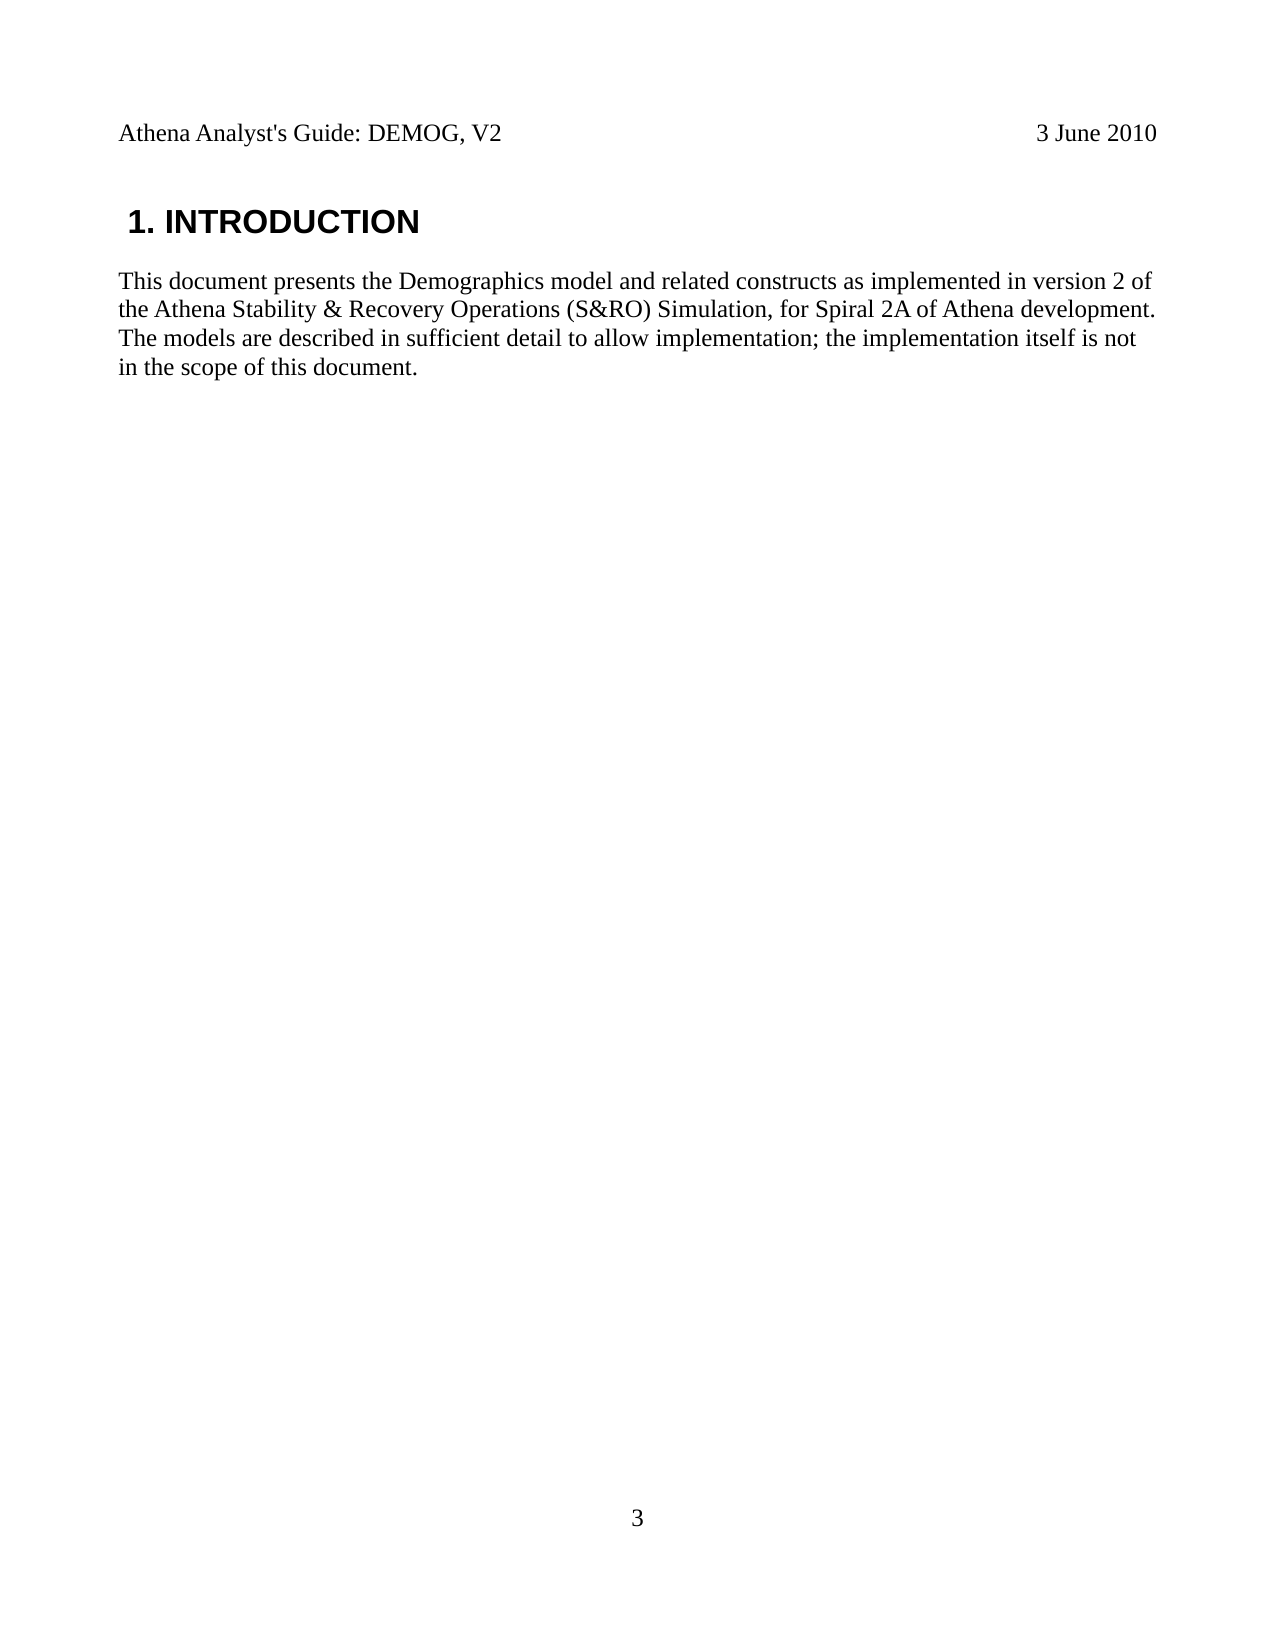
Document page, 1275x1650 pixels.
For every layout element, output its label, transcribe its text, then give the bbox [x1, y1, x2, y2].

text This document presents the Demographics model and related constructs as implemented in version 2 of the Athena Stability & Recovery Operations (S&RO) Simulation, for Spiral 2A of Athena development. The models are described in sufficient detail to allow implementation; the implementation itself is not in the scope of this document. [118, 266, 1157, 381]
subtitle Introduction [118, 202, 1157, 240]
